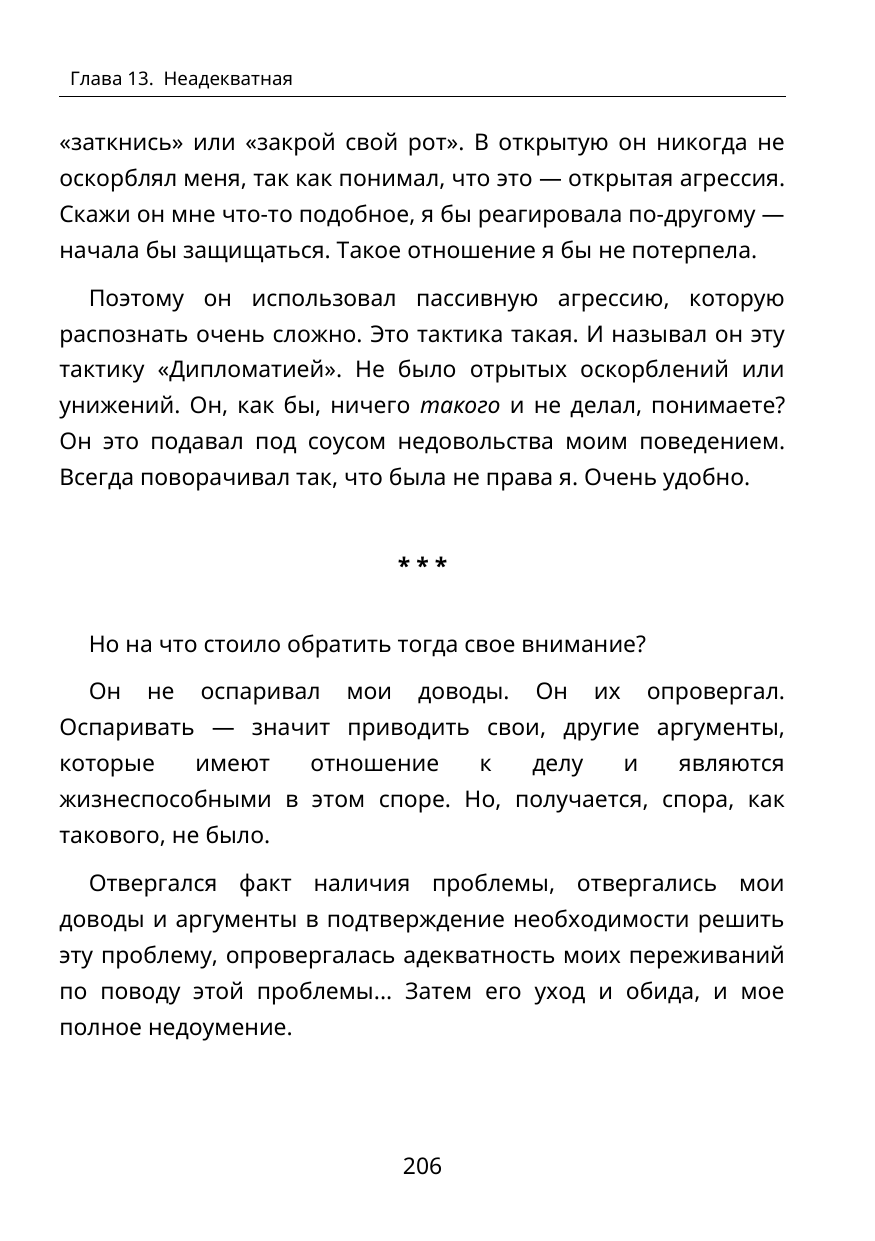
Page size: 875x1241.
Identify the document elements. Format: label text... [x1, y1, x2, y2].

text Но на что стоило обратить тогда свое внимание? [59, 628, 786, 659]
text «заткнись» или «закрой свой рот». В открытую он никогда не оскорблял меня, так как понимал, что это — открытая агрессия. Скажи он мне что-то подобное, я бы реагировала по-другому — начала бы защищаться. Такое отношение я бы не потерпела. [59, 126, 786, 265]
text Поэтому он использовал пассивную агрессию, которую распознать очень сложно. Это тактика такая. И называл он эту тактику «Дипломатией». Не было отрытых оскорблений или унижений. Он, как бы, ничего такого и не делал, понимаете? Он это подавал под соусом недовольства моим поведением. Всегда поворачивал так, что была не права я. Очень удобно. [59, 282, 786, 492]
text Он не оспаривал мои доводы. Он их опровергал. Оспаривать — значит приводить свои, другие аргументы, которые имеют отношение к делу и являются жизнеспособными в этом споре. Но, получается, спора, как такового, не было. [59, 675, 786, 850]
subtitle * * * [59, 550, 786, 582]
text Отвергался факт наличия проблемы, отвергались мои доводы и аргументы в подтверждение необходимости решить эту проблему, опровергалась адекватность моих переживаний по поводу этой проблемы... Затем его уход и обида, и мое полное недоумение. [59, 867, 786, 1042]
